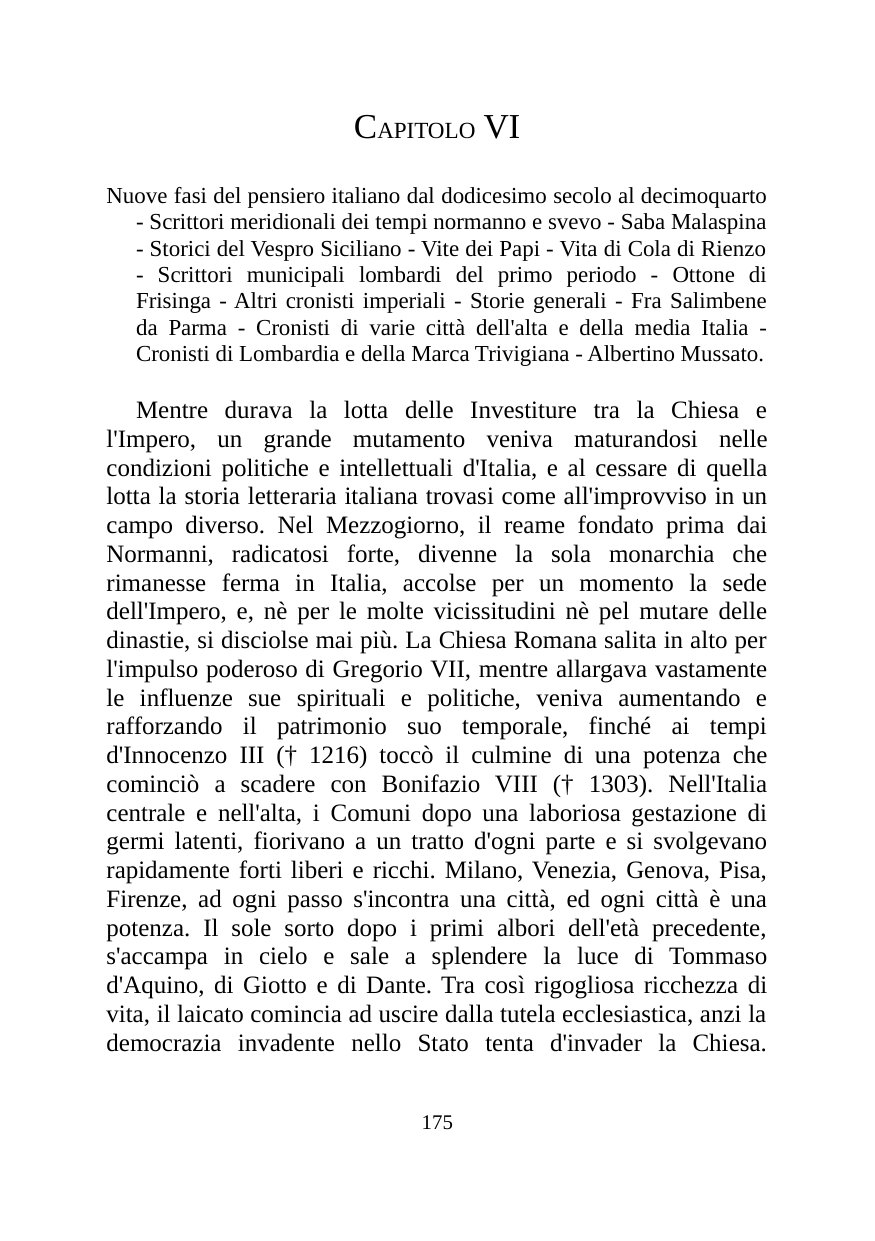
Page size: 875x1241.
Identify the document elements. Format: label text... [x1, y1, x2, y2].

text Mentre durava la lotta delle Investiture tra la Chiesa e l'Impero, un grande mutamento veniva maturandosi nelle condizioni politiche e intellettuali d'Italia, e al cessare di quella lotta la storia letteraria italiana trovasi come all'improvviso in un campo diverso. Nel Mezzogiorno, il reame fondato prima dai Normanni, radicatosi forte, divenne la sola monarchia che rimanesse ferma in Italia, accolse per un momento la sede dell'Impero, e, nè per le molte vicissitudini nè pel mutare delle dinastie, si disciolse mai più. La Chiesa Romana salita in alto per l'impulso poderoso di Gregorio VII, mentre allargava vastamente le influenze sue spirituali e politiche, veniva aumentando e rafforzando il patrimonio suo temporale, finché ai tempi d'Innocenzo III († 1216) toccò il culmine di una potenza che cominciò a scadere con Bonifazio VIII († 1303). Nell'Italia centrale e nell'alta, i Comuni dopo una laboriosa gestazione di germi latenti, fiorivano a un tratto d'ogni parte e si svolgevano rapidamente forti liberi e ricchi. Milano, Venezia, Genova, Pisa, Firenze, ad ogni passo s'incontra una città, ed ogni città è una potenza. Il sole sorto dopo i primi albori dell'età precedente, s'accampa in cielo e sale a splendere la luce di Tommaso d'Aquino, di Giotto e di Dante. Tra così rigogliosa ricchezza di vita, il laicato comincia ad uscire dalla tutela ecclesiastica, anzi la democrazia invadente nello Stato tenta d'invader la Chiesa. [106, 395, 768, 1056]
text Nuove fasi del pensiero italiano dal dodicesimo secolo al decimoquarto - Scrittori meridionali dei tempi normanno e svevo - Saba Malaspina - Storici del Vespro Siciliano - Vite dei Papi - Vita di Cola di Rienzo - Scrittori municipali lombardi del primo periodo - Ottone di Frisinga - Altri cronisti imperiali - Storie generali - Fra Salimbene da Parma - Cronisti di varie città dell'alta e della media Italia - Cronisti di Lombardia e della Marca Trivigiana - Albertino Mussato. [106, 182, 768, 366]
subtitle Capitolo VI [106, 106, 768, 146]
